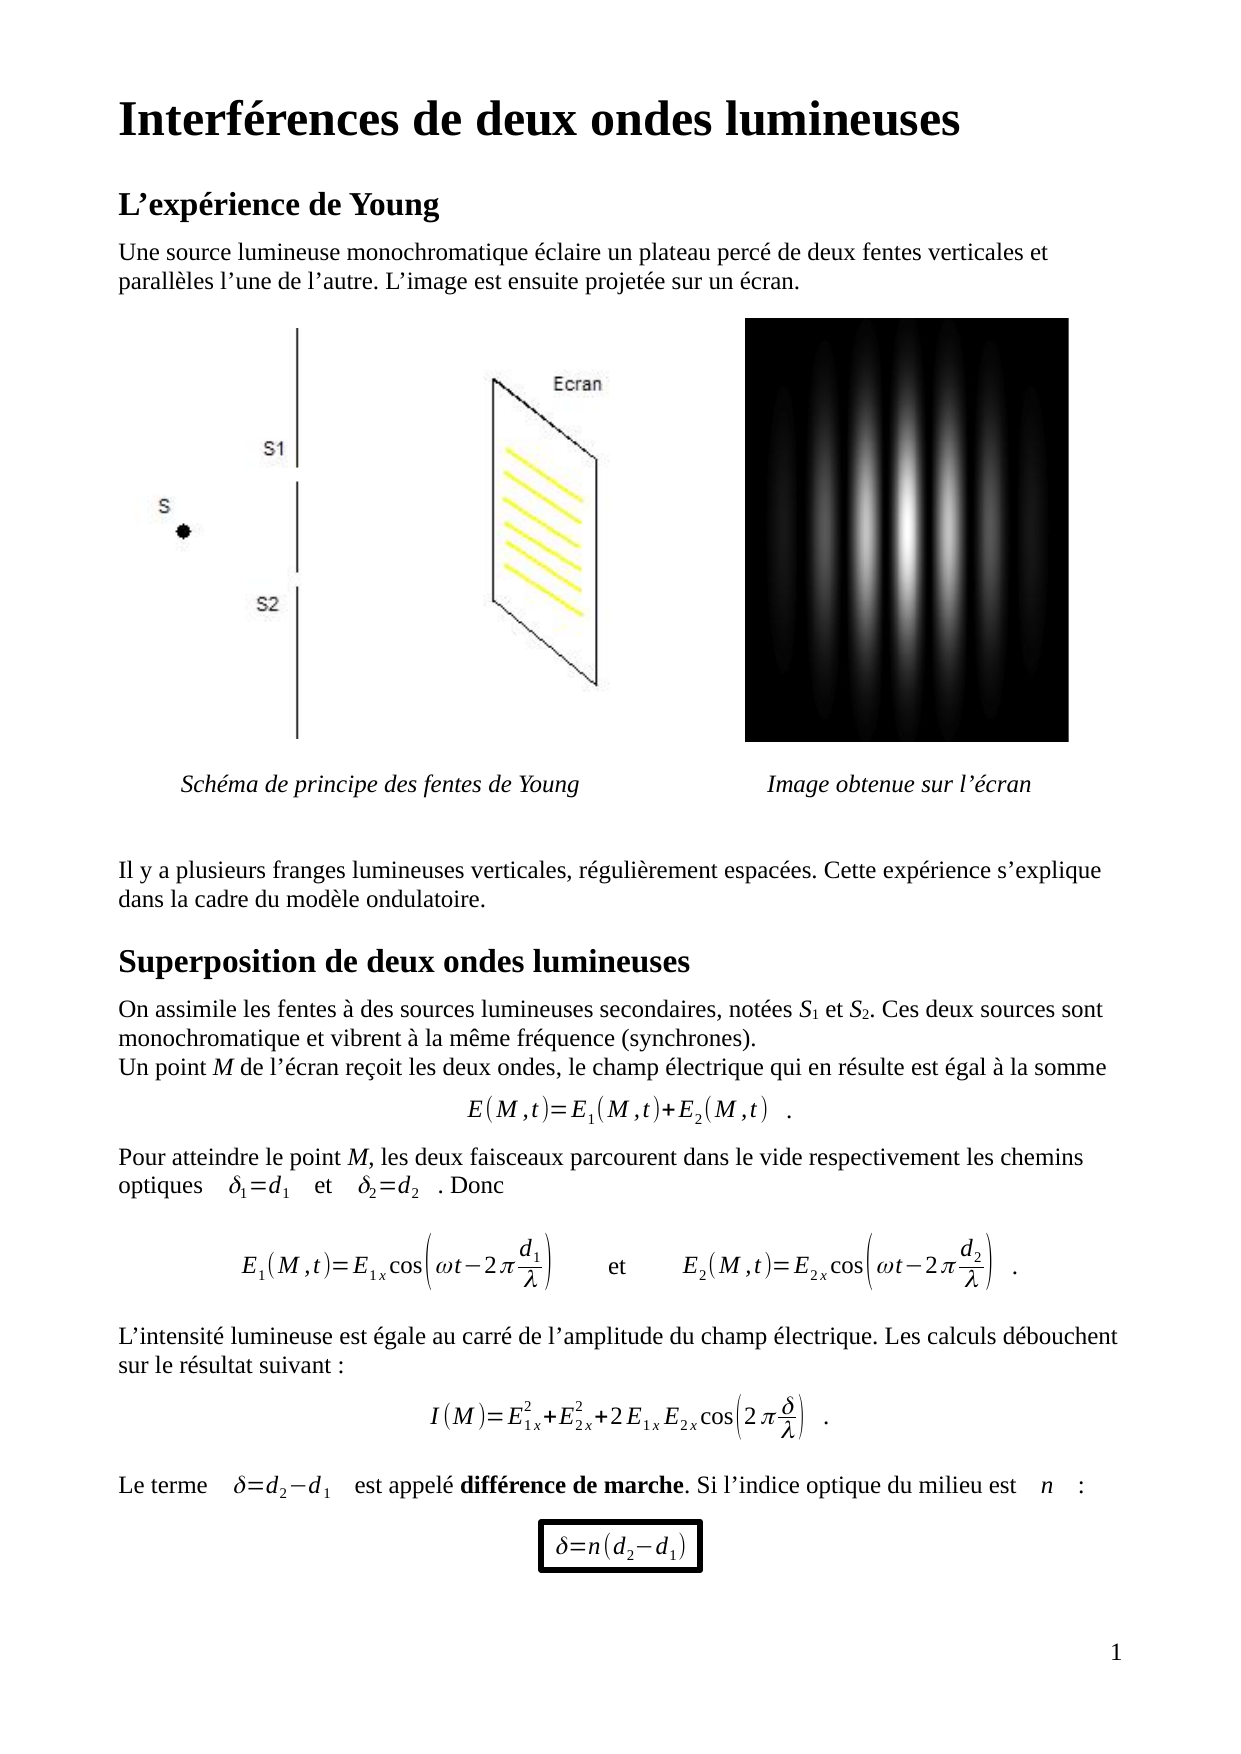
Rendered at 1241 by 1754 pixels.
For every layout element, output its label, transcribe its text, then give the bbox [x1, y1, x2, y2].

picture [134, 328, 678, 739]
text . [118, 1095, 1122, 1127]
text L’expérience de Young [118, 184, 1122, 223]
text Schéma de principe des fentes de Young Image obtenue sur l’écran [118, 769, 1122, 798]
text . [118, 1393, 1122, 1442]
text Interférences de deux ondes lumineuses [118, 88, 1122, 146]
picture [745, 318, 1069, 742]
text On assimile les fentes à des sources lumineuses secondaires, notées S1 et S2. Ces deux sources sont monochromatique et vibrent à la même fréquence (synchrones). [118, 994, 1122, 1052]
text Pour atteindre le point M, les deux faisceaux parcourent dans le vide respectivement les chemins optiques et . Donc [118, 1142, 1122, 1203]
text Le terme est appelé différence de marche. Si l’indice optique du milieu est : [118, 1471, 1122, 1503]
text Un point M de l’écran reçoit les deux ondes, le champ électrique qui en résulte est égal à la somme [118, 1052, 1122, 1080]
text Une source lumineuse monochromatique éclaire un plateau percé de deux fentes verticales et parallèles l’une de l’autre. L’image est ensuite projetée sur un écran. [118, 237, 1122, 294]
text et . [118, 1232, 1122, 1292]
text Superposition de deux ondes lumineuses [118, 941, 1122, 980]
text L’intensité lumineuse est égale au carré de l’amplitude du champ électrique. Les calculs débouchent sur le résultat suivant : [118, 1321, 1122, 1378]
text Il y a plusieurs franges lumineuses verticales, régulièrement espacées. Cette expérience s’explique dans la cadre du modèle ondulatoire. [118, 855, 1122, 913]
